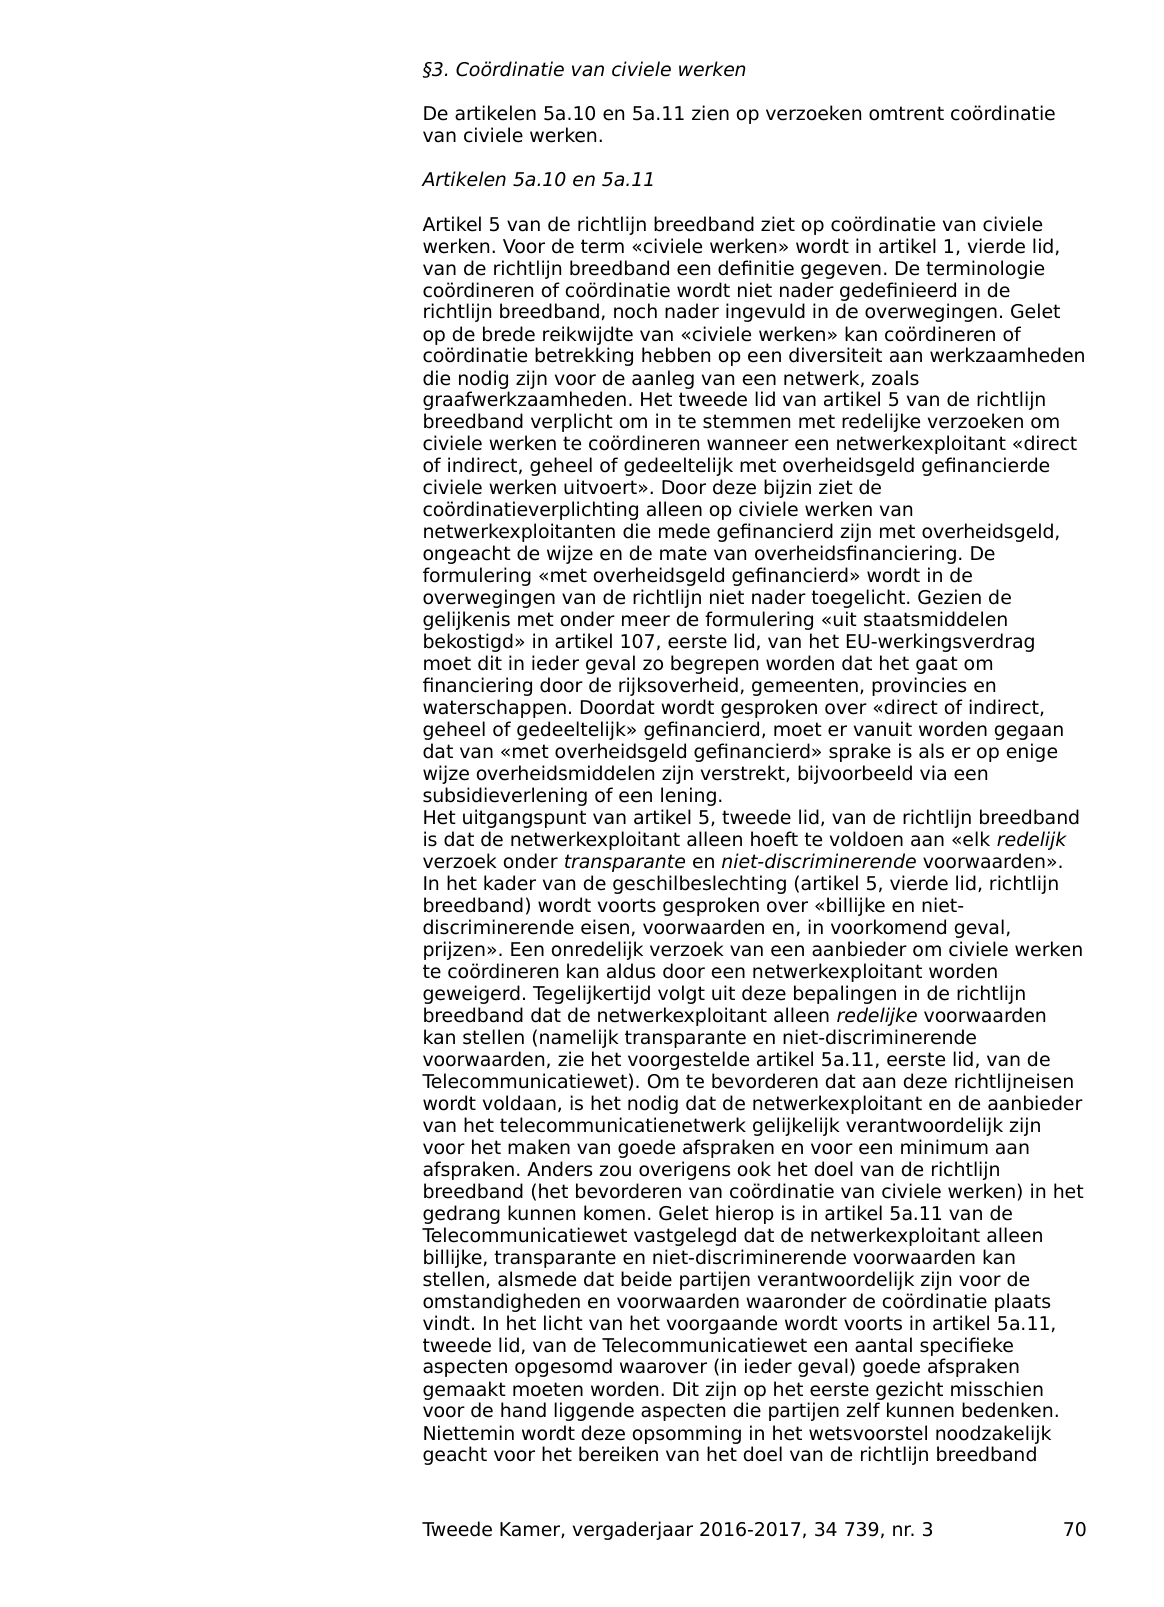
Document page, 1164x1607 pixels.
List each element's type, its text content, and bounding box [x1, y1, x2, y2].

subtitle §3. Coördinatie van civiele werken [422, 59, 1087, 81]
text De artikelen 5a.10 en 5a.11 zien op verzoeken omtrent coördinatie van civiele werken. [422, 103, 1087, 147]
text Het uitgangspunt van artikel 5, tweede lid, van de richtlijn breedband is dat de netwerkexploitant alleen hoeft te voldoen aan «elk redelijk verzoek onder transparante en niet-discriminerende voorwaarden». In het kader van de geschilbeslechting (artikel 5, vierde lid, richtlijn breedband) wordt voorts gesproken over «billijke en niet-discriminerende eisen, voorwaarden en, in voorkomend geval, prijzen». Een onredelijk verzoek van een aanbieder om civiele werken te coördineren kan aldus door een netwerkexploitant worden geweigerd. Tegelijkertijd volgt uit deze bepalingen in de richtlijn breedband dat de netwerkexploitant alleen redelijke voorwaarden kan stellen (namelijk transparante en niet-discriminerende voorwaarden, zie het voorgestelde artikel 5a.11, eerste lid, van de Telecommunicatiewet). Om te bevorderen dat aan deze richtlijneisen wordt voldaan, is het nodig dat de netwerkexploitant en de aanbieder van het telecommunicatienetwerk gelijkelijk verantwoordelijk zijn voor het maken van goede afspraken en voor een minimum aan afspraken. Anders zou overigens ook het doel van de richtlijn breedband (het bevorderen van coördinatie van civiele werken) in het gedrang kunnen komen. Gelet hierop is in artikel 5a.11 van de Telecommunicatiewet vastgelegd dat de netwerkexploitant alleen billijke, transparante en niet-discriminerende voorwaarden kan stellen, alsmede dat beide partijen verantwoordelijk zijn voor de omstandigheden en voorwaarden waaronder de coördinatie plaats vindt. In het licht van het voorgaande wordt voorts in artikel 5a.11, tweede lid, van de Telecommunicatiewet een aantal specifieke aspecten opgesomd waarover (in ieder geval) goede afspraken gemaakt moeten worden. Dit zijn op het eerste gezicht misschien voor de hand liggende aspecten die partijen zelf kunnen bedenken. Niettemin wordt deze opsomming in het wetsvoorstel noodzakelijk geacht voor het bereiken van het doel van de richtlijn breedband [422, 807, 1087, 1466]
text Artikel 5 van de richtlijn breedband ziet op coördinatie van civiele werken. Voor de term «civiele werken» wordt in artikel 1, vierde lid, van de richtlijn breedband een definitie gegeven. De terminologie coördineren of coördinatie wordt niet nader gedefinieerd in de richtlijn breedband, noch nader ingevuld in de overwegingen. Gelet op de brede reikwijdte van «civiele werken» kan coördineren of coördinatie betrekking hebben op een diversiteit aan werkzaamheden die nodig zijn voor de aanleg van een netwerk, zoals graafwerkzaamheden. Het tweede lid van artikel 5 van de richtlijn breedband verplicht om in te stemmen met redelijke verzoeken om civiele werken te coördineren wanneer een netwerkexploitant «direct of indirect, geheel of gedeeltelijk met overheidsgeld gefinancierde civiele werken uitvoert». Door deze bijzin ziet de coördinatieverplichting alleen op civiele werken van netwerkexploitanten die mede gefinancierd zijn met overheidsgeld, ongeacht de wijze en de mate van overheidsfinanciering. De formulering «met overheidsgeld gefinancierd» wordt in de overwegingen van de richtlijn niet nader toegelicht. Gezien de gelijkenis met onder meer de formulering «uit staatsmiddelen bekostigd» in artikel 107, eerste lid, van het EU-werkingsverdrag moet dit in ieder geval zo begrepen worden dat het gaat om financiering door de rijksoverheid, gemeenten, provincies en waterschappen. Doordat wordt gesproken over «direct of indirect, geheel of gedeeltelijk» gefinancierd, moet er vanuit worden gegaan dat van «met overheidsgeld gefinancierd» sprake is als er op enige wijze overheidsmiddelen zijn verstrekt, bijvoorbeeld via een subsidieverlening of een lening. [422, 213, 1087, 807]
subtitle Artikelen 5a.10 en 5a.11 [422, 169, 1087, 191]
